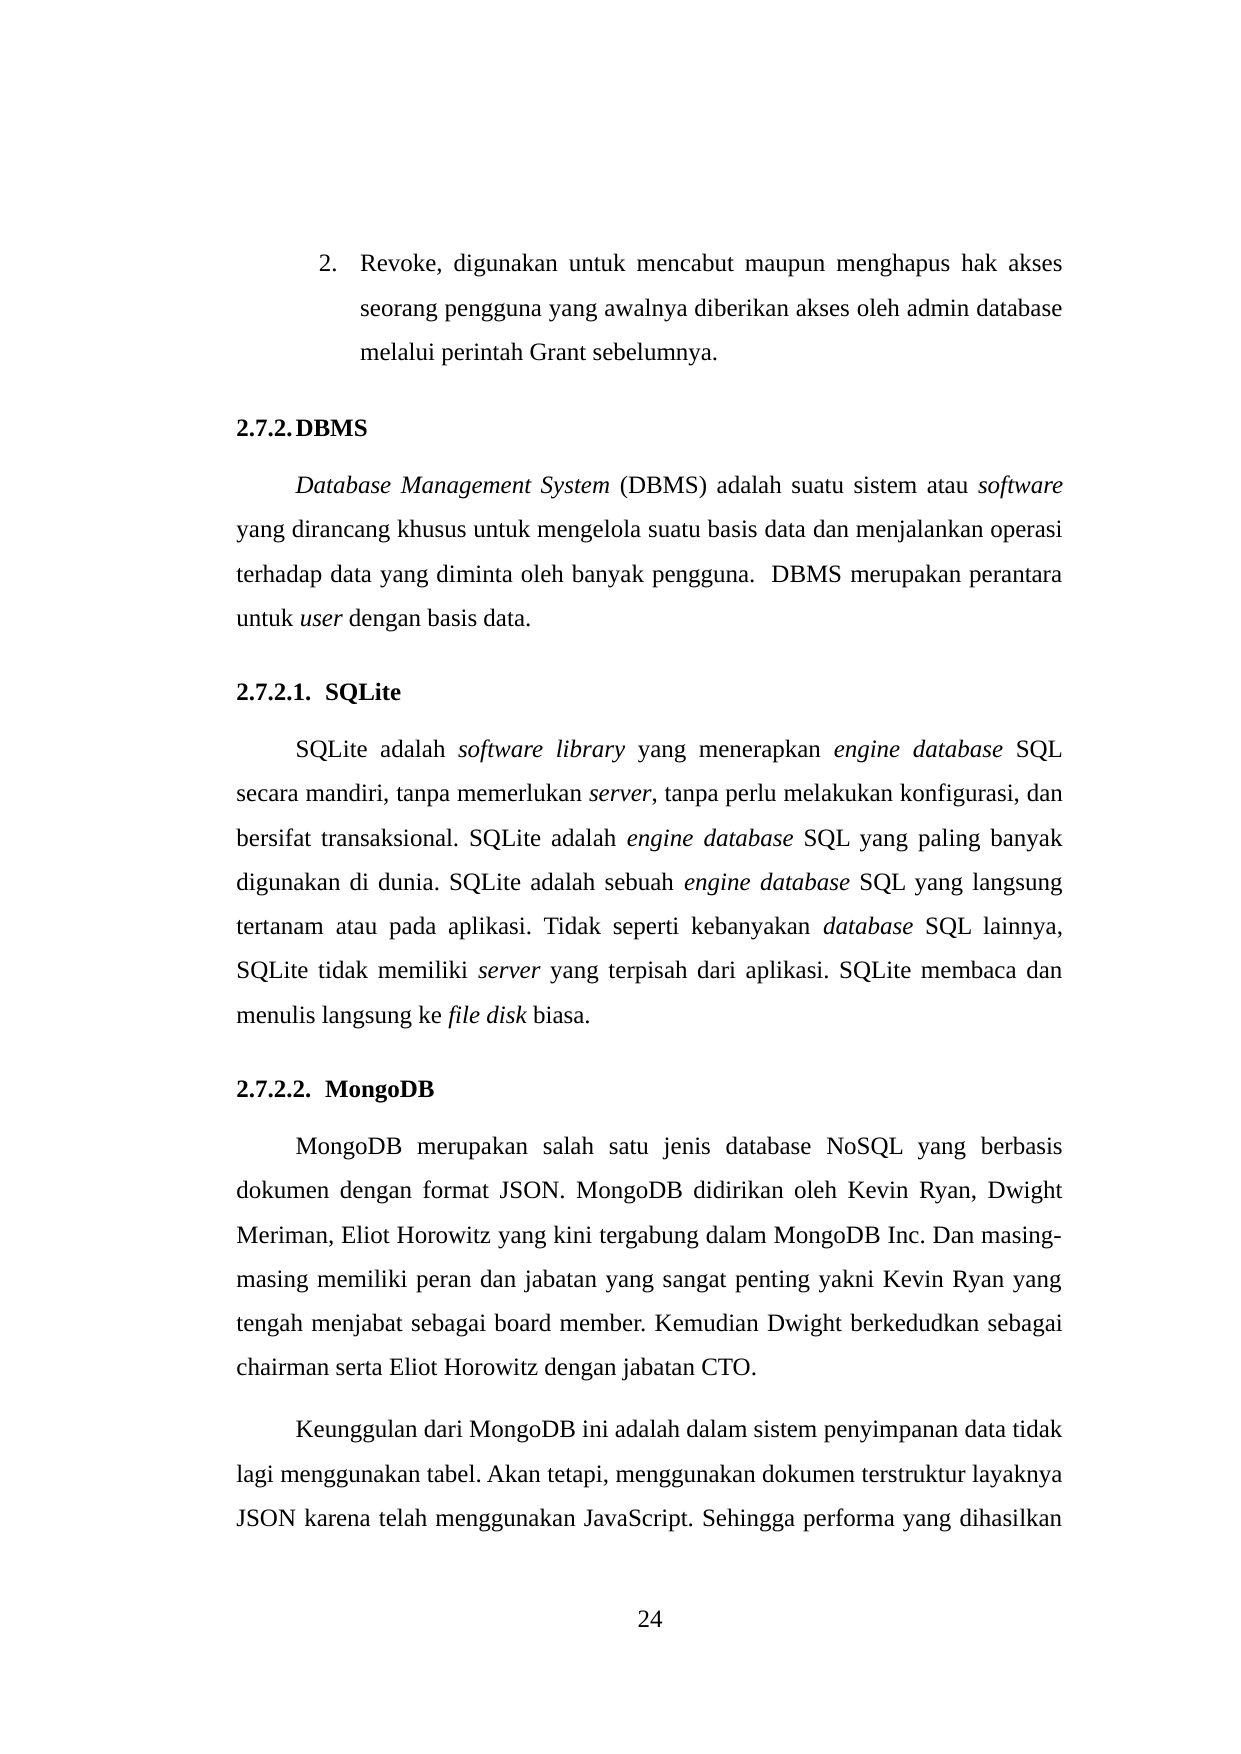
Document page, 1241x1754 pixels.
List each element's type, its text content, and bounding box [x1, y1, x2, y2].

text Database Management System (DBMS) adalah suatu sistem atau software yang dirancang khusus untuk mengelola suatu basis data dan menjalankan operasi terhadap data yang diminta oleh banyak pengguna. DBMS merupakan perantara untuk user dengan basis data. [236, 458, 1063, 635]
subtitle MongoDB [236, 1062, 1063, 1107]
subtitle SQLite [236, 665, 1063, 710]
text SQLite adalah software library yang menerapkan engine database SQL secara mandiri, tanpa memerlukan server, tanpa perlu melakukan konfigurasi, dan bersifat transaksional. SQLite adalah engine database SQL yang paling banyak digunakan di dunia. SQLite adalah sebuah engine database SQL yang langsung tertanam atau pada aplikasi. Tidak seperti kebanyakan database SQL lainnya, SQLite tidak memiliki server yang terpisah dari aplikasi. SQLite membaca dan menulis langsung ke file disk biasa. [236, 722, 1063, 1032]
text Keunggulan dari MongoDB ini adalah dalam sistem penyimpanan data tidak lagi menggunakan tabel. Akan tetapi, menggunakan dokumen terstruktur layaknya JSON karena telah menggunakan JavaScript. Sehingga performa yang dihasilkan [236, 1402, 1063, 1535]
subtitle DBMS [236, 401, 1063, 446]
text MongoDB merupakan salah satu jenis database NoSQL yang berbasis dokumen dengan format JSON. MongoDB didirikan oleh Kevin Ryan, Dwight Meriman, Eliot Horowitz yang kini tergabung dalam MongoDB Inc. Dan masing-masing memiliki peran dan jabatan yang sangat penting yakni Kevin Ryan yang tengah menjabat sebagai board member. Kemudian Dwight berkedudkan sebagai chairman serta Eliot Horowitz dengan jabatan CTO. [236, 1119, 1063, 1385]
list Revoke, digunakan untuk mencabut maupun menghapus hak akses seorang pengguna yang awalnya diberikan akses oleh admin database melalui perintah Grant sebelumnya. [319, 236, 1063, 369]
